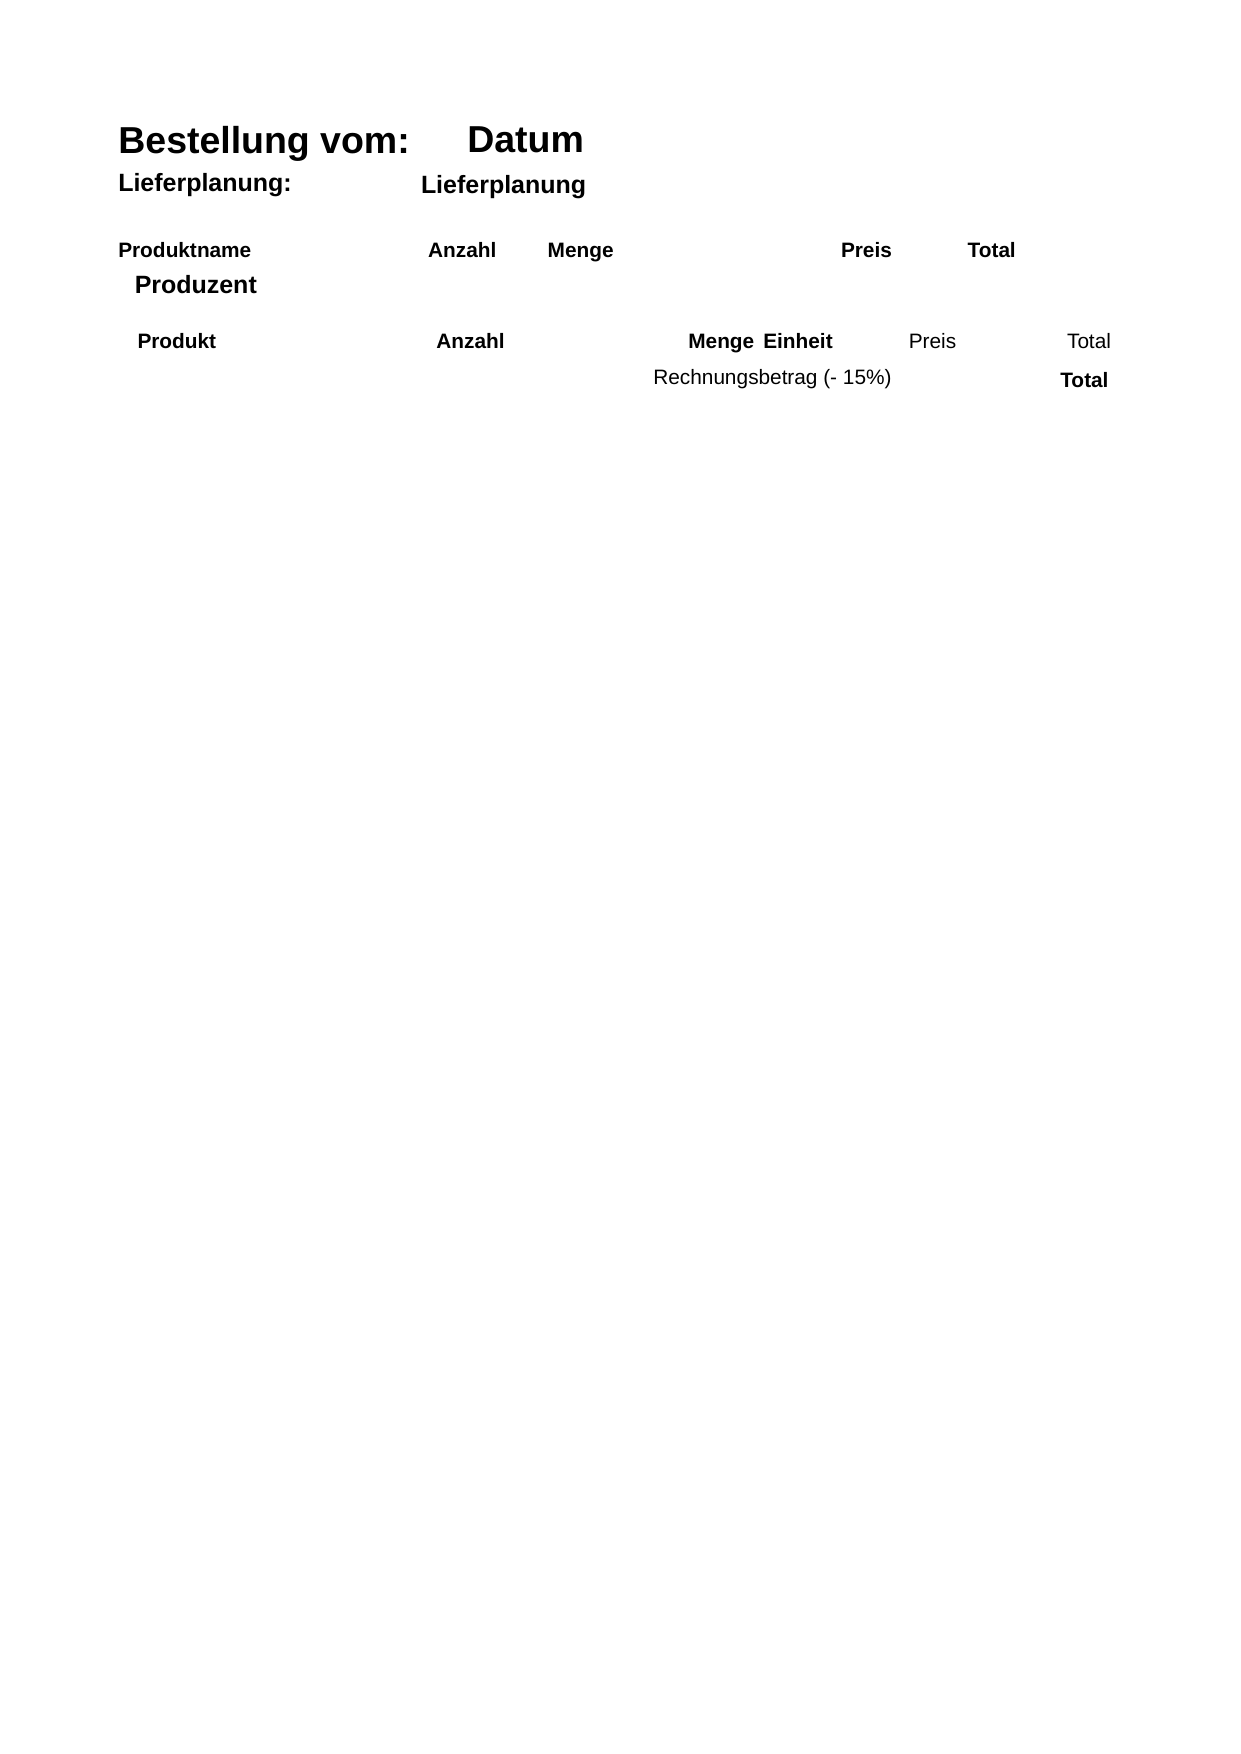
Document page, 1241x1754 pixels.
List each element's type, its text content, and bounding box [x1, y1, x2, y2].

text Produktname Anzahl Menge Preis Total [118, 234, 1122, 262]
table_header [830, 320, 962, 360]
table_header [540, 320, 830, 360]
table_header [962, 320, 1122, 360]
table_header [118, 320, 417, 360]
table_header [418, 320, 540, 360]
text Rechnungsbetrag (- 15%) [118, 361, 1122, 390]
text Bestellung vom: [118, 118, 1122, 161]
text Lieferplanung: [118, 168, 1122, 197]
